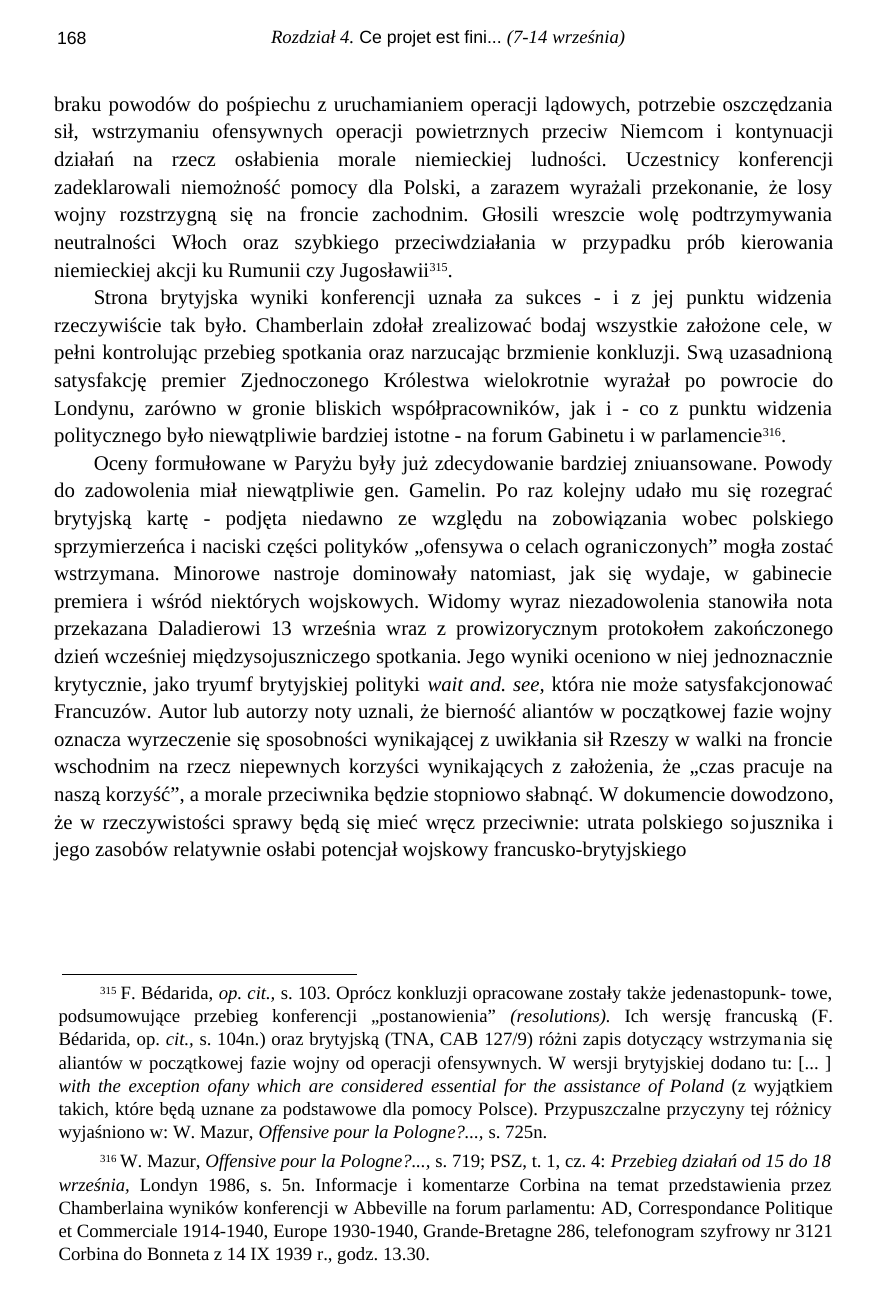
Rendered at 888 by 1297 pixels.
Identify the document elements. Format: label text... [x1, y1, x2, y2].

text braku powodów do pośpiechu z uruchamianiem operacji lądowych, potrzebie oszczędzania sił, wstrzymaniu ofensywnych operacji powietrznych przeciw Niem­com i kontynuacji działań na rzecz osłabienia morale niemieckiej ludności. Uczest­nicy konferencji zadeklarowali niemożność pomocy dla Polski, a zarazem wyrażali przekonanie, że losy wojny rozstrzygną się na froncie zachodnim. Głosili wreszcie wolę podtrzymywania neutralności Włoch oraz szybkiego przeciwdziałania w przy­padku prób kierowania niemieckiej akcji ku Rumunii czy Jugosławii315. [54, 92, 833, 282]
text Rozdział 4. Ce projet est fini... (7-14 września) [271, 26, 627, 47]
text 315 F. Bédarida, op. cit., s. 103. Oprócz konkluzji opracowane zostały także jedenastopunk- towe, podsumowujące przebieg konferencji „postanowienia” (resolutions). Ich wersję francuską (F. Bédarida, op. cit., s. 104n.) oraz brytyjską (TNA, CAB 127/9) różni zapis dotyczący wstrzyma­nia się aliantów w początkowej fazie wojny od operacji ofensywnych. W wersji brytyjskiej dodano tu: [... ] with the exception ofany which are considered essential for the assistance of Poland (z wyjąt­kiem takich, które będą uznane za podstawowe dla pomocy Polsce). Przypuszczalne przyczyny tej różnicy wyjaśniono w: W. Mazur, Offensive pour la Pologne?..., s. 725n. [58, 982, 833, 1143]
text Strona brytyjska wyniki konferencji uznała za sukces - i z jej punktu widzenia rzeczywiście tak było. Chamberlain zdołał zrealizować bodaj wszystkie założone cele, w pełni kontrolując przebieg spotkania oraz narzucając brzmienie konkluzji. Swą uzasadnioną satysfakcję premier Zjednoczonego Królestwa wielokrotnie wy­rażał po powrocie do Londynu, zarówno w gronie bliskich współpracowników, jak i - co z punktu widzenia politycznego było niewątpliwie bardziej istotne - na forum Gabinetu i w parlamencie316. [54, 285, 833, 447]
text 316 W. Mazur, Offensive pour la Pologne?..., s. 719; PSZ, t. 1, cz. 4: Przebieg działań od 15 do 18 września, Londyn 1986, s. 5n. Informacje i komentarze Corbina na temat przedstawienia przez Chamberlaina wyników konferencji w Abbeville na forum parlamentu: AD, Correspondance Poli­tique et Commerciale 1914-1940, Europe 1930-1940, Grande-Bretagne 286, telefonogram szyfro­wy nr 3121 Corbina do Bonneta z 14 IX 1939 r., godz. 13.30. [58, 1150, 833, 1265]
text 168 [57, 28, 90, 48]
text Oceny formułowane w Paryżu były już zdecydowanie bardziej zniuansowane. Powody do zadowolenia miał niewątpliwie gen. Gamelin. Po raz kolejny udało mu się rozegrać brytyjską kartę - podjęta niedawno ze względu na zobowiązania wo­bec polskiego sprzymierzeńca i naciski części polityków „ofensywa o celach ograni­czonych” mogła zostać wstrzymana. Minorowe nastroje dominowały natomiast, jak się wydaje, w gabinecie premiera i wśród niektórych wojskowych. Widomy wyraz niezadowolenia stanowiła nota przekazana Daladierowi 13 września wraz z prowi­zorycznym protokołem zakończonego dzień wcześniej międzysojuszniczego spotka­nia. Jego wyniki oceniono w niej jednoznacznie krytycznie, jako tryumf brytyjskiej polityki wait and. see, która nie może satysfakcjonować Francuzów. Autor lub autorzy noty uznali, że bierność aliantów w początkowej fazie wojny oznacza wyrzeczenie się sposobności wynikającej z uwikłania sił Rzeszy w walki na froncie wschodnim na rzecz niepewnych korzyści wynikających z założenia, że „czas pracuje na naszą korzyść”, a morale przeciwnika będzie stopniowo słabnąć. W dokumencie dowodzo­no, że w rzeczywistości sprawy będą się mieć wręcz przeciwnie: utrata polskiego so­jusznika i jego zasobów relatywnie osłabi potencjał wojskowy francusko-brytyjskiego [54, 451, 833, 861]
